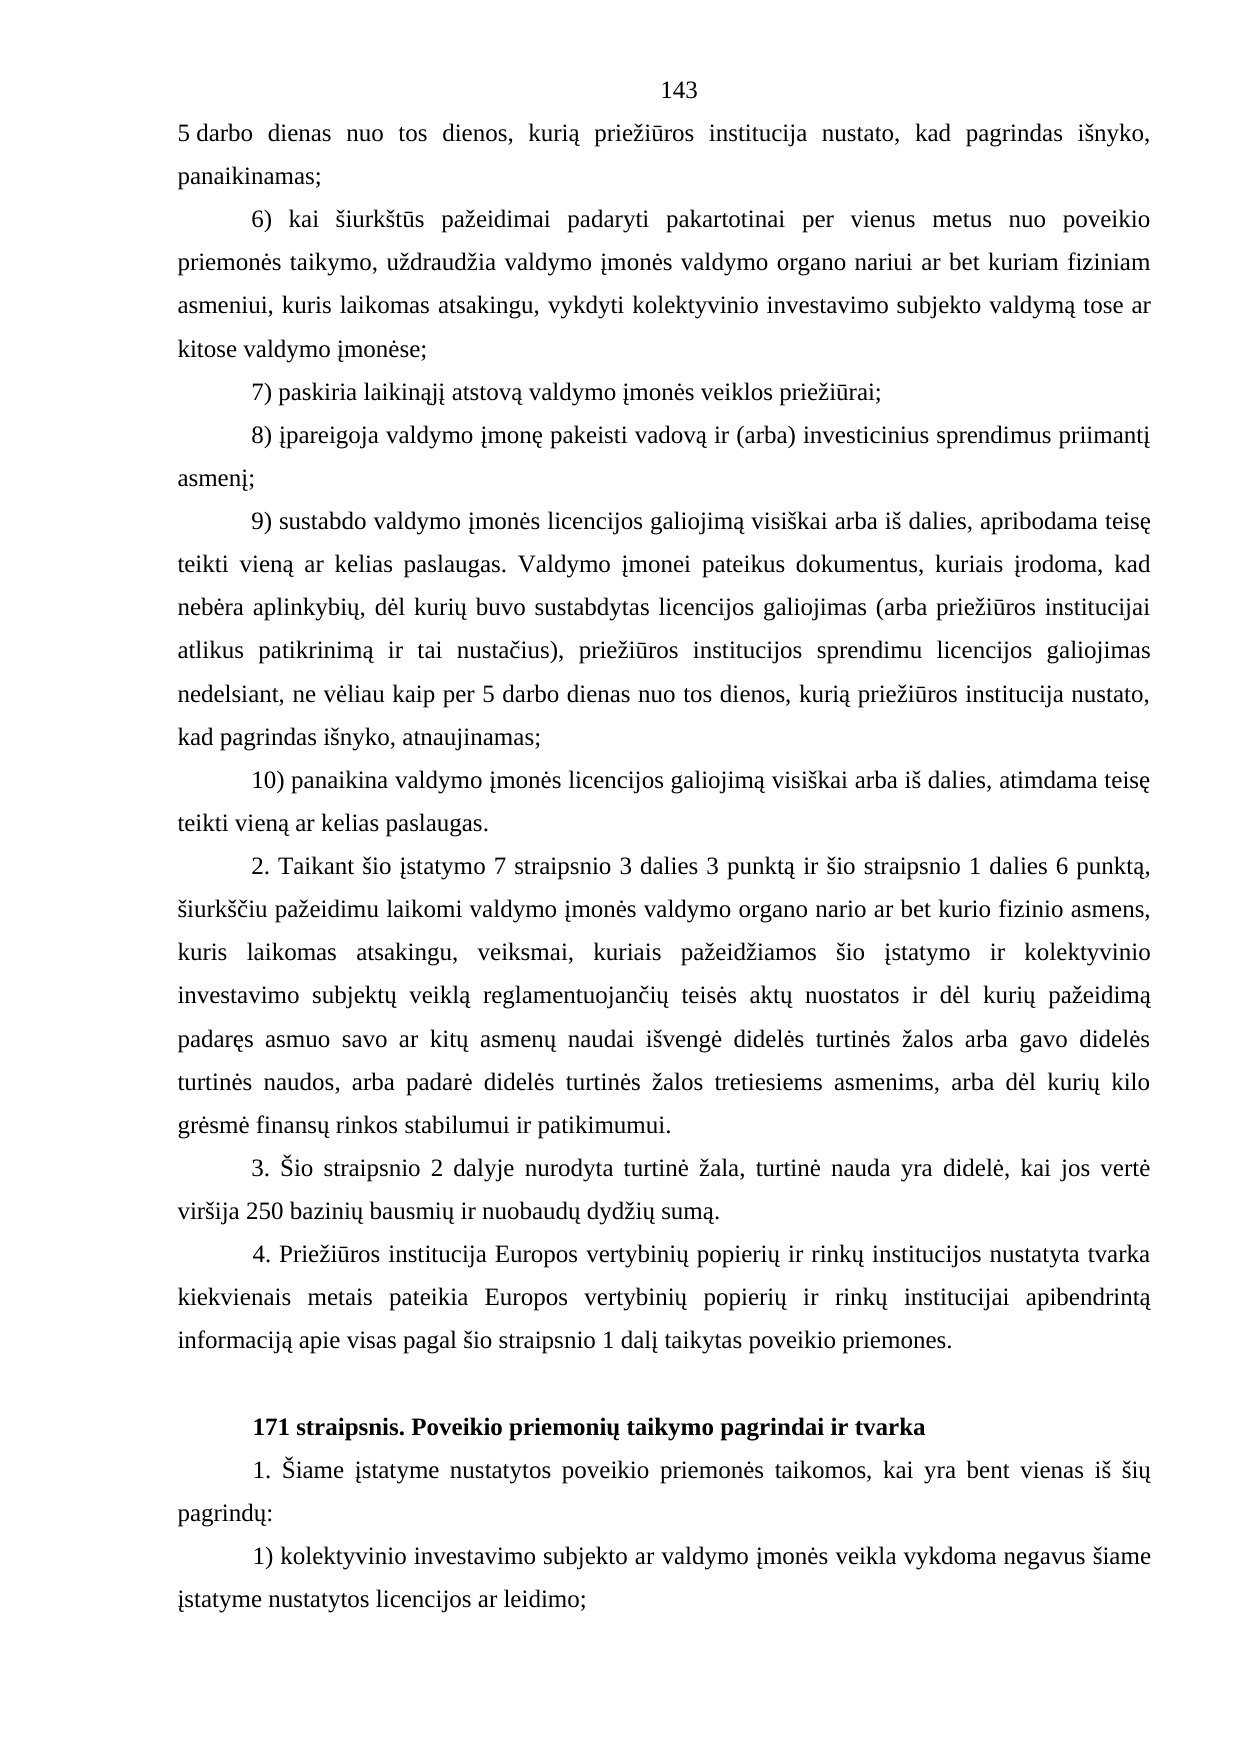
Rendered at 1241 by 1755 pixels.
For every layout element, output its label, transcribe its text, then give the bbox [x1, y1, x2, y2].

text 9) sustabdo valdymo įmonės licencijos galiojimą visiškai arba iš dalies, apribodama teisę teikti vieną ar kelias paslaugas. Valdymo įmonei pateikus dokumentus, kuriais įrodoma, kad nebėra aplinkybių, dėl kurių buvo sustabdytas licencijos galiojimas (arba priežiūros institucijai atlikus patikrinimą ir tai nustačius), priežiūros institucijos sprendimu licencijos galiojimas nedelsiant, ne vėliau kaip per 5 darbo dienas nuo tos dienos, kurią priežiūros institucija nustato, kad pagrindas išnyko, atnaujinamas; [177, 506, 1152, 751]
text 4. Priežiūros institucija Europos vertybinių popierių ir rinkų institucijos nustatyta tvarka kiekvienais metais pateikia Europos vertybinių popierių ir rinkų institucijai apibendrintą informaciją apie visas pagal šio straipsnio 1 dalį taikytas poveikio priemones. [177, 1239, 1152, 1354]
text 6) kai šiurkštūs pažeidimai padaryti pakartotinai per vienus metus nuo poveikio priemonės taikymo, uždraudžia valdymo įmonės valdymo organo nariui ar bet kuriam fiziniam asmeniui, kuris laikomas atsakingu, vykdyti kolektyvinio investavimo subjekto valdymą tose ar kitose valdymo įmonėse; [177, 204, 1152, 362]
text 5 darbo dienas nuo tos dienos, kurią priežiūros institucija nustato, kad pagrindas išnyko, panaikinamas; [177, 118, 1152, 190]
text 10) panaikina valdymo įmonės licencijos galiojimą visiškai arba iš dalies, atimdama teisę teikti vieną ar kelias paslaugas. [177, 765, 1152, 837]
text 1) kolektyvinio investavimo subjekto ar valdymo įmonės veikla vykdoma negavus šiame įstatyme nustatytos licencijos ar leidimo; [177, 1541, 1152, 1613]
text 3. Šio straipsnio 2 dalyje nurodyta turtinė žala, turtinė nauda yra didelė, kai jos vertė viršija 250 bazinių bausmių ir nuobaudų dydžių sumą. [177, 1153, 1152, 1225]
text 1. Šiame įstatyme nustatytos poveikio priemonės taikomos, kai yra bent vienas iš šių pagrindų: [177, 1455, 1152, 1527]
text 171 straipsnis. Poveikio priemonių taikymo pagrindai ir tvarka [177, 1412, 1152, 1441]
text 7) paskiria laikinąjį atstovą valdymo įmonės veiklos priežiūrai; [177, 377, 1152, 406]
text 2. Taikant šio įstatymo 7 straipsnio 3 dalies 3 punktą ir šio straipsnio 1 dalies 6 punktą, šiurkščiu pažeidimu laikomi valdymo įmonės valdymo organo nario ar bet kurio fizinio asmens, kuris laikomas atsakingu, veiksmai, kuriais pažeidžiamos šio įstatymo ir kolektyvinio investavimo subjektų veiklą reglamentuojančių teisės aktų nuostatos ir dėl kurių pažeidimą padaręs asmuo savo ar kitų asmenų naudai išvengė didelės turtinės žalos arba gavo didelės turtinės naudos, arba padarė didelės turtinės žalos tretiesiems asmenims, arba dėl kurių kilo grėsmė finansų rinkos stabilumui ir patikimumui. [177, 851, 1152, 1139]
text 8) įpareigoja valdymo įmonę pakeisti vadovą ir (arba) investicinius sprendimus priimantį asmenį; [177, 420, 1152, 492]
